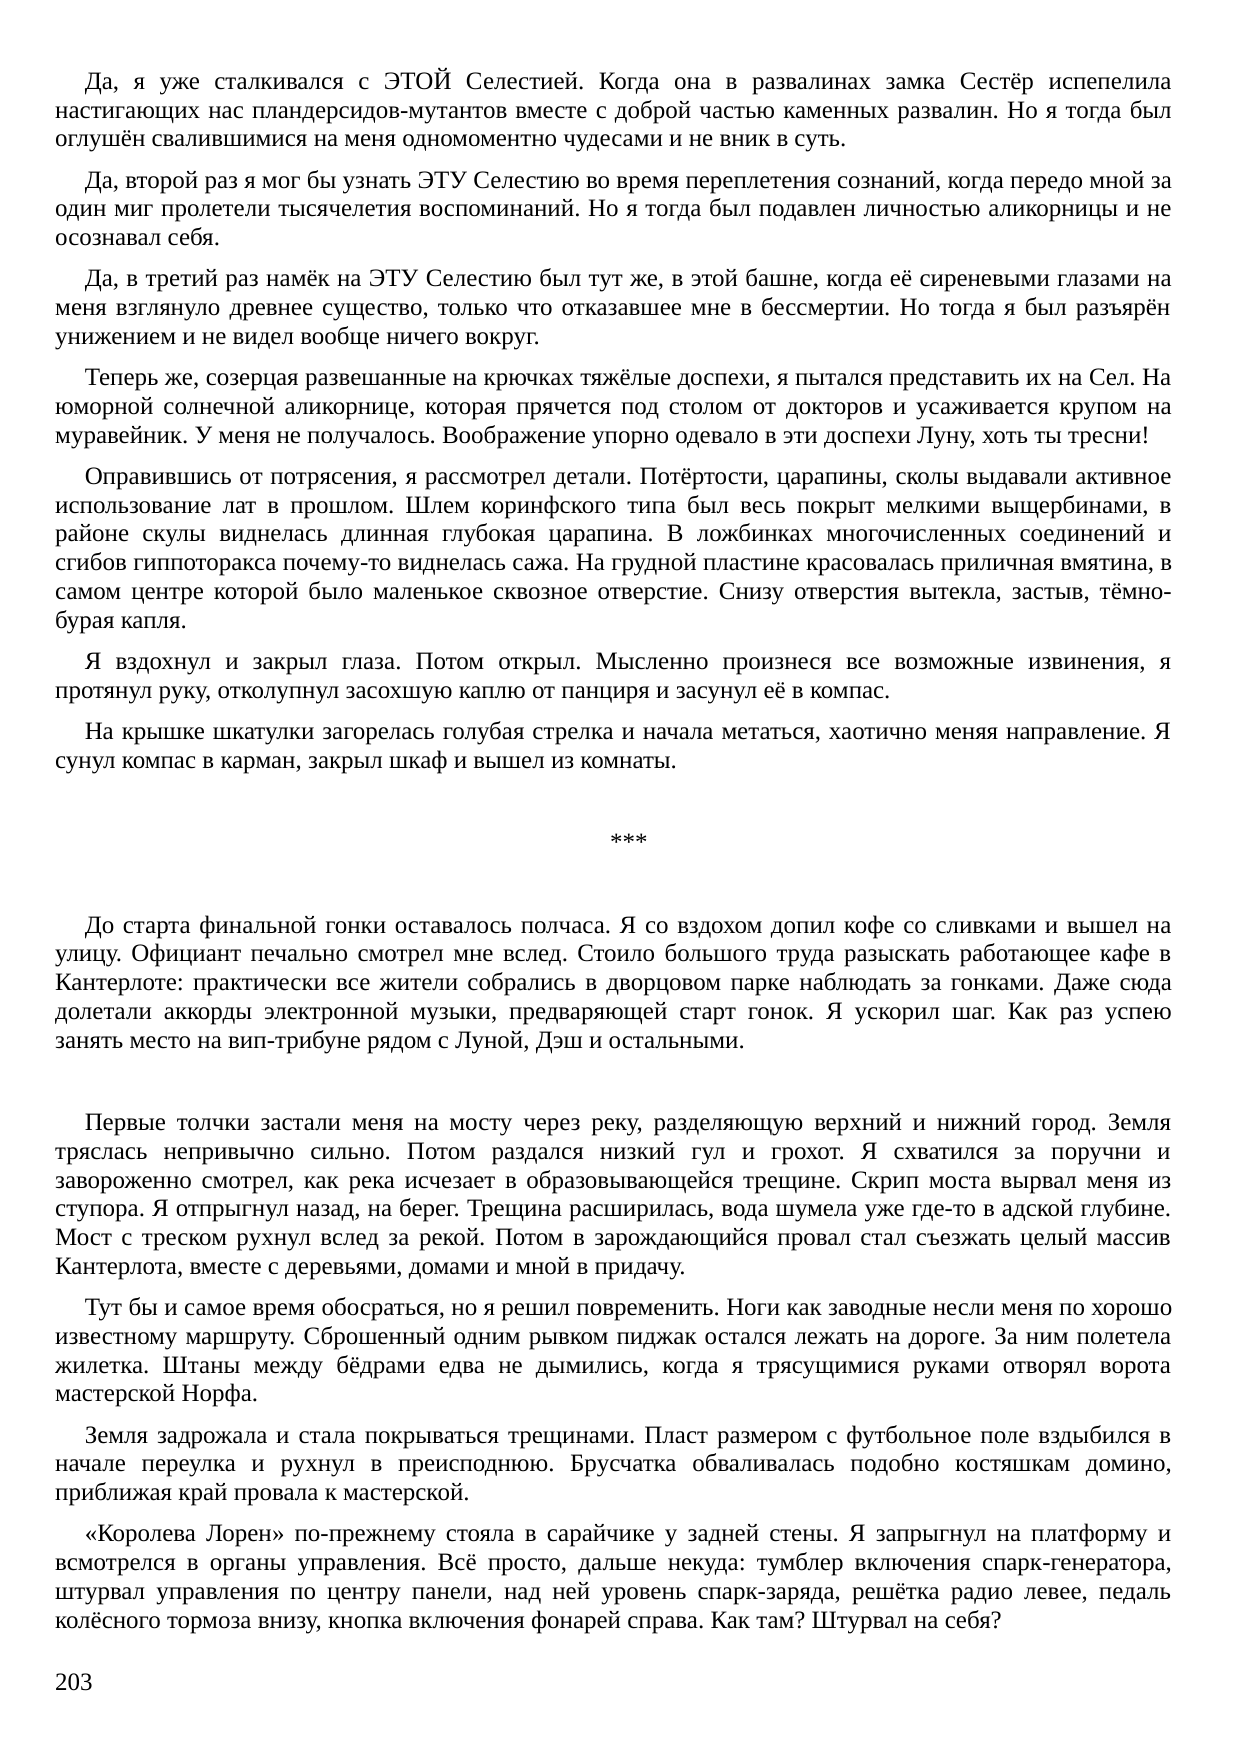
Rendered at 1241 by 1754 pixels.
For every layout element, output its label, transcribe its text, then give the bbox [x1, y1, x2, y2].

text До старта финальной гонки оставалось полчаса. Я со вздохом допил кофе со сливками и вышел на улицу. Официант печально смотрел мне вслед. Стоило большого труда разыскать работающее кафе в Кантерлоте: практически все жители собрались в дворцовом парке наблюдать за гонками. Даже сюда долетали аккорды электронной музыки, предваряющей старт гонок. Я ускорил шаг. Как раз успею занять место на вип-трибуне рядом с Луной, Дэш и остальными. [55, 910, 1173, 1053]
text На крышке шкатулки загорелась голубая стрелка и начала метаться, хаотично меняя направление. Я сунул компас в карман, закрыл шкаф и вышел из комнаты. [55, 716, 1173, 773]
text Я вздохнул и закрыл глаза. Потом открыл. Мысленно произнеся все возможные извинения, я протянул руку, отколупнул засохшую каплю от панциря и засунул её в компас. [55, 646, 1173, 703]
text Оправившись от потрясения, я рассмотрел детали. Потёртости, царапины, сколы выдавали активное использование лат в прошлом. Шлем коринфского типа был весь покрыт мелкими выщербинами, в районе скулы виднелась длинная глубокая царапина. В ложбинках многочисленных соединений и сгибов гиппоторакса почему-то виднелась сажа. На грудной пластине красовалась приличная вмятина, в самом центре которой было маленькое сквозное отверстие. Снизу отверстия вытекла, застыв, тёмно-бурая капля. [55, 461, 1173, 633]
text *** [55, 827, 1173, 856]
text Да, второй раз я мог бы узнать ЭТУ Селестию во время переплетения сознаний, когда передо мной за один миг пролетели тысячелетия воспоминаний. Но я тогда был подавлен личностью аликорницы и не осознавал себя. [55, 165, 1173, 251]
text Земля задрожала и стала покрываться трещинами. Пласт размером с футбольное поле вздыбился в начале переулка и рухнул в преисподнюю. Брусчатка обваливалась подобно костяшкам домино, приближая край провала к мастерской. [55, 1420, 1173, 1506]
text Да, в третий раз намёк на ЭТУ Селестию был тут же, в этой башне, когда её сиреневыми глазами на меня взглянуло древнее существо, только что отказавшее мне в бессмертии. Но тогда я был разъярён унижением и не видел вообще ничего вокруг. [55, 263, 1173, 350]
text Теперь же, созерцая развешанные на крючках тяжёлые доспехи, я пытался представить их на Сел. На юморной солнечной аликорнице, которая прячется под столом от докторов и усаживается крупом на муравейник. У меня не получалось. Воображение упорно одевало в эти доспехи Луну, хоть ты тресни! [55, 362, 1173, 448]
text Да, я уже сталкивался с ЭТОЙ Селестией. Когда она в развалинах замка Сестёр испепелила настигающих нас пландерсидов-мутантов вместе с доброй частью каменных развалин. Но я тогда был оглушён свалившимися на меня одномоментно чудесами и не вник в суть. [55, 66, 1173, 152]
text «Королева Лорен» по-прежнему стояла в сарайчике у задней стены. Я запрыгнул на платформу и всмотрелся в органы управления. Всё просто, дальше некуда: тумблер включения спарк-генератора, штурвал управления по центру панели, над ней уровень спарк-заряда, решётка радио левее, педаль колёсного тормоза внизу, кнопка включения фонарей справа. Как там? Штурвал на себя? [55, 1518, 1173, 1633]
text Первые толчки застали меня на мосту через реку, разделяющую верхний и нижний город. Земля тряслась непривычно сильно. Потом раздался низкий гул и грохот. Я схватился за поручни и завороженно смотрел, как река исчезает в образовывающейся трещине. Скрип моста вырвал меня из ступора. Я отпрыгнул назад, на берег. Трещина расширилась, вода шумела уже где-то в адской глубине. Мост с треском рухнул вслед за рекой. Потом в зарождающийся провал стал съезжать целый массив Кантерлота, вместе с деревьями, домами и мной в придачу. [55, 1107, 1173, 1280]
text Тут бы и самое время обосраться, но я решил повременить. Ноги как заводные несли меня по хорошо известному маршруту. Сброшенный одним рывком пиджак остался лежать на дороге. За ним полетела жилетка. Штаны между бёдрами едва не дымились, когда я трясущимися руками отворял ворота мастерской Норфа. [55, 1292, 1173, 1407]
